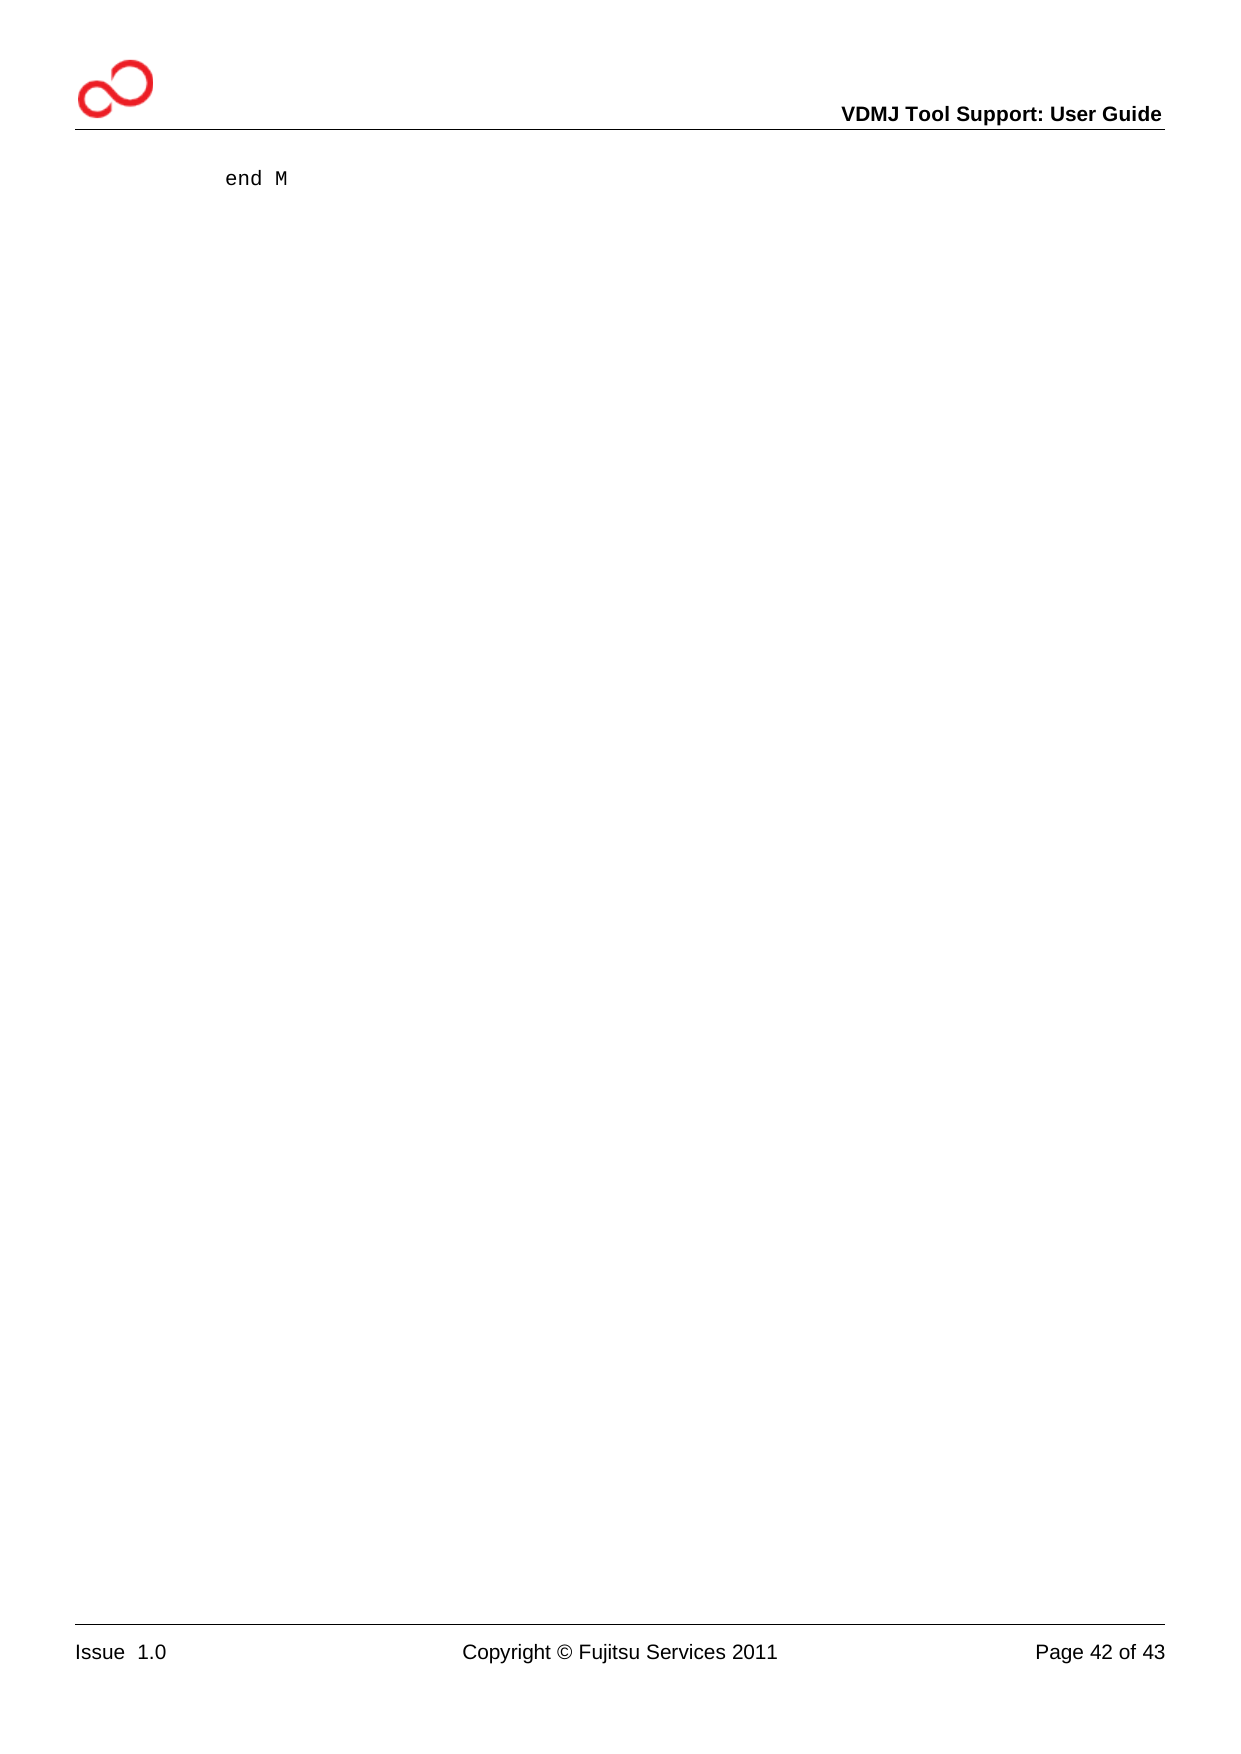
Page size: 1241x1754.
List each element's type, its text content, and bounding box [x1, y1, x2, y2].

picture [78, 52, 153, 128]
text end M [225, 168, 1165, 190]
